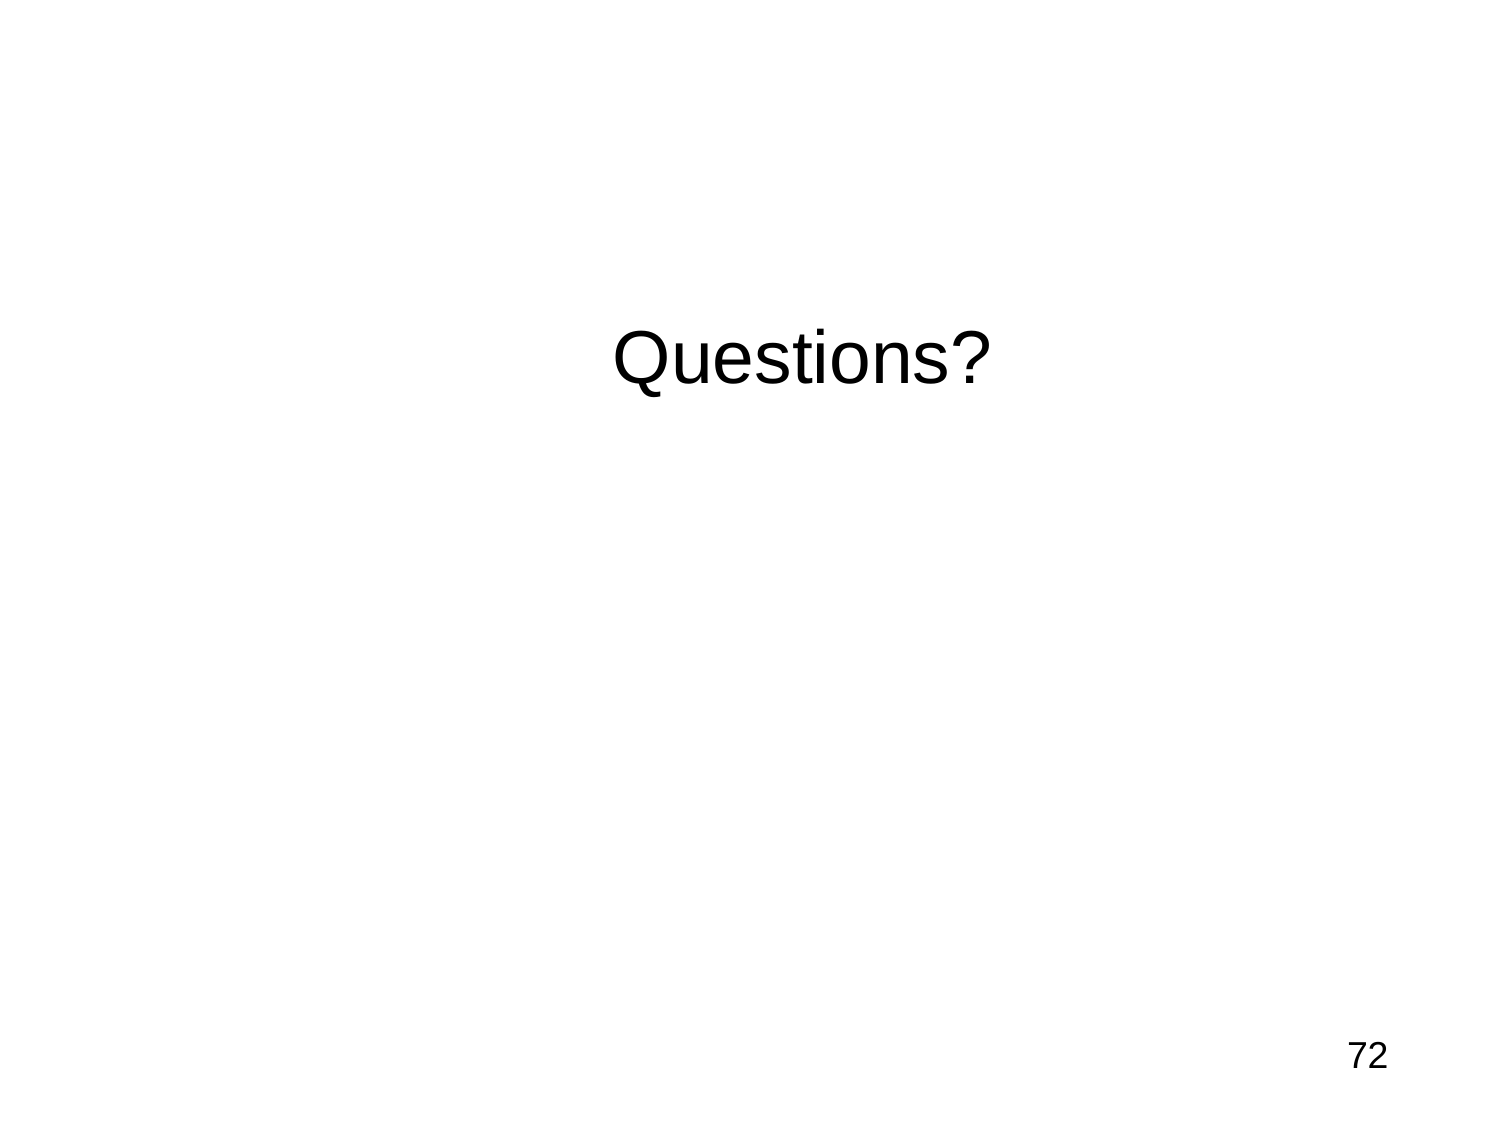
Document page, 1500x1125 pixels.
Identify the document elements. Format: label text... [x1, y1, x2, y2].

title Questions? [180, 301, 1426, 432]
